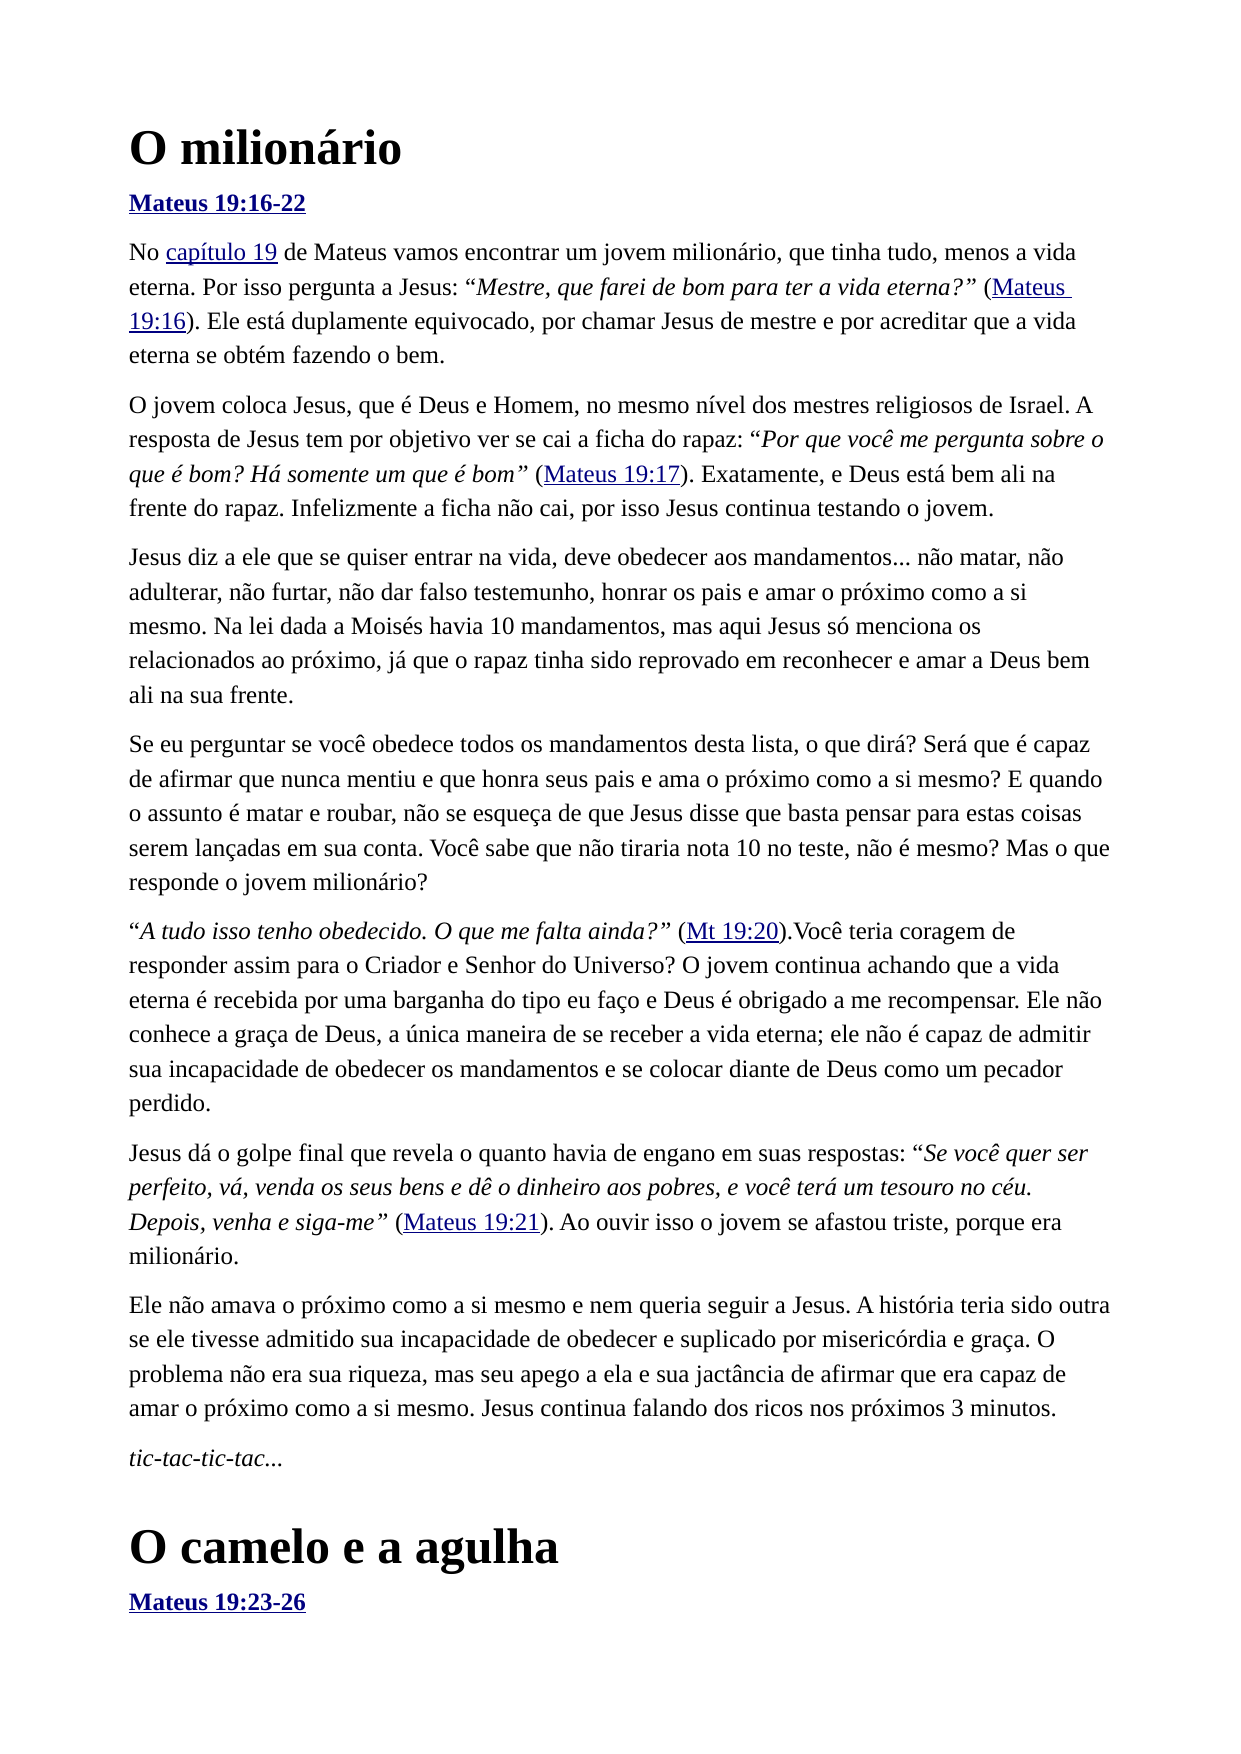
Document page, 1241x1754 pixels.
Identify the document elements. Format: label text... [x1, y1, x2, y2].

text Se eu perguntar se você obedece todos os mandamentos desta lista, o que dirá? Será que é capaz de afirmar que nunca mentiu e que honra seus pais e ama o próximo como a si mesmo? E quando o assunto é matar e roubar, não se esqueça de que Jesus disse que basta pensar para estas coisas serem lançadas em sua conta. Você sabe que não tiraria nota 10 no teste, não é mesmo? Mas o que responde o jovem milionário? [129, 729, 1111, 896]
text Ele não amava o próximo como a si mesmo e nem queria seguir a Jesus. A história teria sido outra se ele tivesse admitido sua incapacidade de obedecer e suplicado por misericórdia e graça. O problema não era sua riqueza, mas seu apego a ela e sua jactância de afirmar que era capaz de amar o próximo como a si mesmo. Jesus continua falando dos ricos nos próximos 3 minutos. [129, 1290, 1111, 1422]
text Mateus 19:16-22 [129, 188, 1111, 217]
text No capítulo 19 de Mateus vamos encontrar um jovem milionário, que tinha tudo, menos a vida eterna. Por isso pergunta a Jesus: “Mestre, que farei de bom para ter a vida eterna?” (Mateus 19:16). Ele está duplamente equivocado, por chamar Jesus de mestre e por acreditar que a vida eterna se obtém fazendo o bem. [129, 237, 1111, 369]
subtitle O milionário [129, 118, 1111, 176]
subtitle O camelo e a agulha [129, 1517, 1111, 1574]
text O jovem coloca Jesus, que é Deus e Homem, no mesmo nível dos mestres religiosos de Israel. A resposta de Jesus tem por objetivo ver se cai a ficha do rapaz: “Por que você me pergunta sobre o que é bom? Há somente um que é bom” (Mateus 19:17). Exatamente, e Deus está bem ali na frente do rapaz. Infelizmente a ficha não cai, por isso Jesus continua testando o jovem. [129, 390, 1111, 522]
text Jesus diz a ele que se quiser entrar na vida, deve obedecer aos mandamentos... não matar, não adulterar, não furtar, não dar falso testemunho, honrar os pais e amar o próximo como a si mesmo. Na lei dada a Moisés havia 10 mandamentos, mas aqui Jesus só menciona os relacionados ao próximo, já que o rapaz tinha sido reprovado em reconhecer e amar a Deus bem ali na sua frente. [129, 542, 1111, 709]
text tic-tac-tic-tac... [129, 1443, 1111, 1471]
text Mateus 19:23-26 [129, 1587, 1111, 1615]
text Jesus dá o golpe final que revela o quanto havia de engano em suas respostas: “Se você quer ser perfeito, vá, venda os seus bens e dê o dinheiro aos pobres, e você terá um tesouro no céu. Depois, venha e siga-me” (Mateus 19:21). Ao ouvir isso o jovem se afastou triste, porque era milionário. [129, 1138, 1111, 1270]
text “A tudo isso tenho obedecido. O que me falta ainda?” (Mt 19:20).Você teria coragem de responder assim para o Criador e Senhor do Universo? O jovem continua achando que a vida eterna é recebida por uma barganha do tipo eu faço e Deus é obrigado a me recompensar. Ele não conhece a graça de Deus, a única maneira de se receber a vida eterna; ele não é capaz de admitir sua incapacidade de obedecer os mandamentos e se colocar diante de Deus como um pecador perdido. [129, 916, 1111, 1117]
